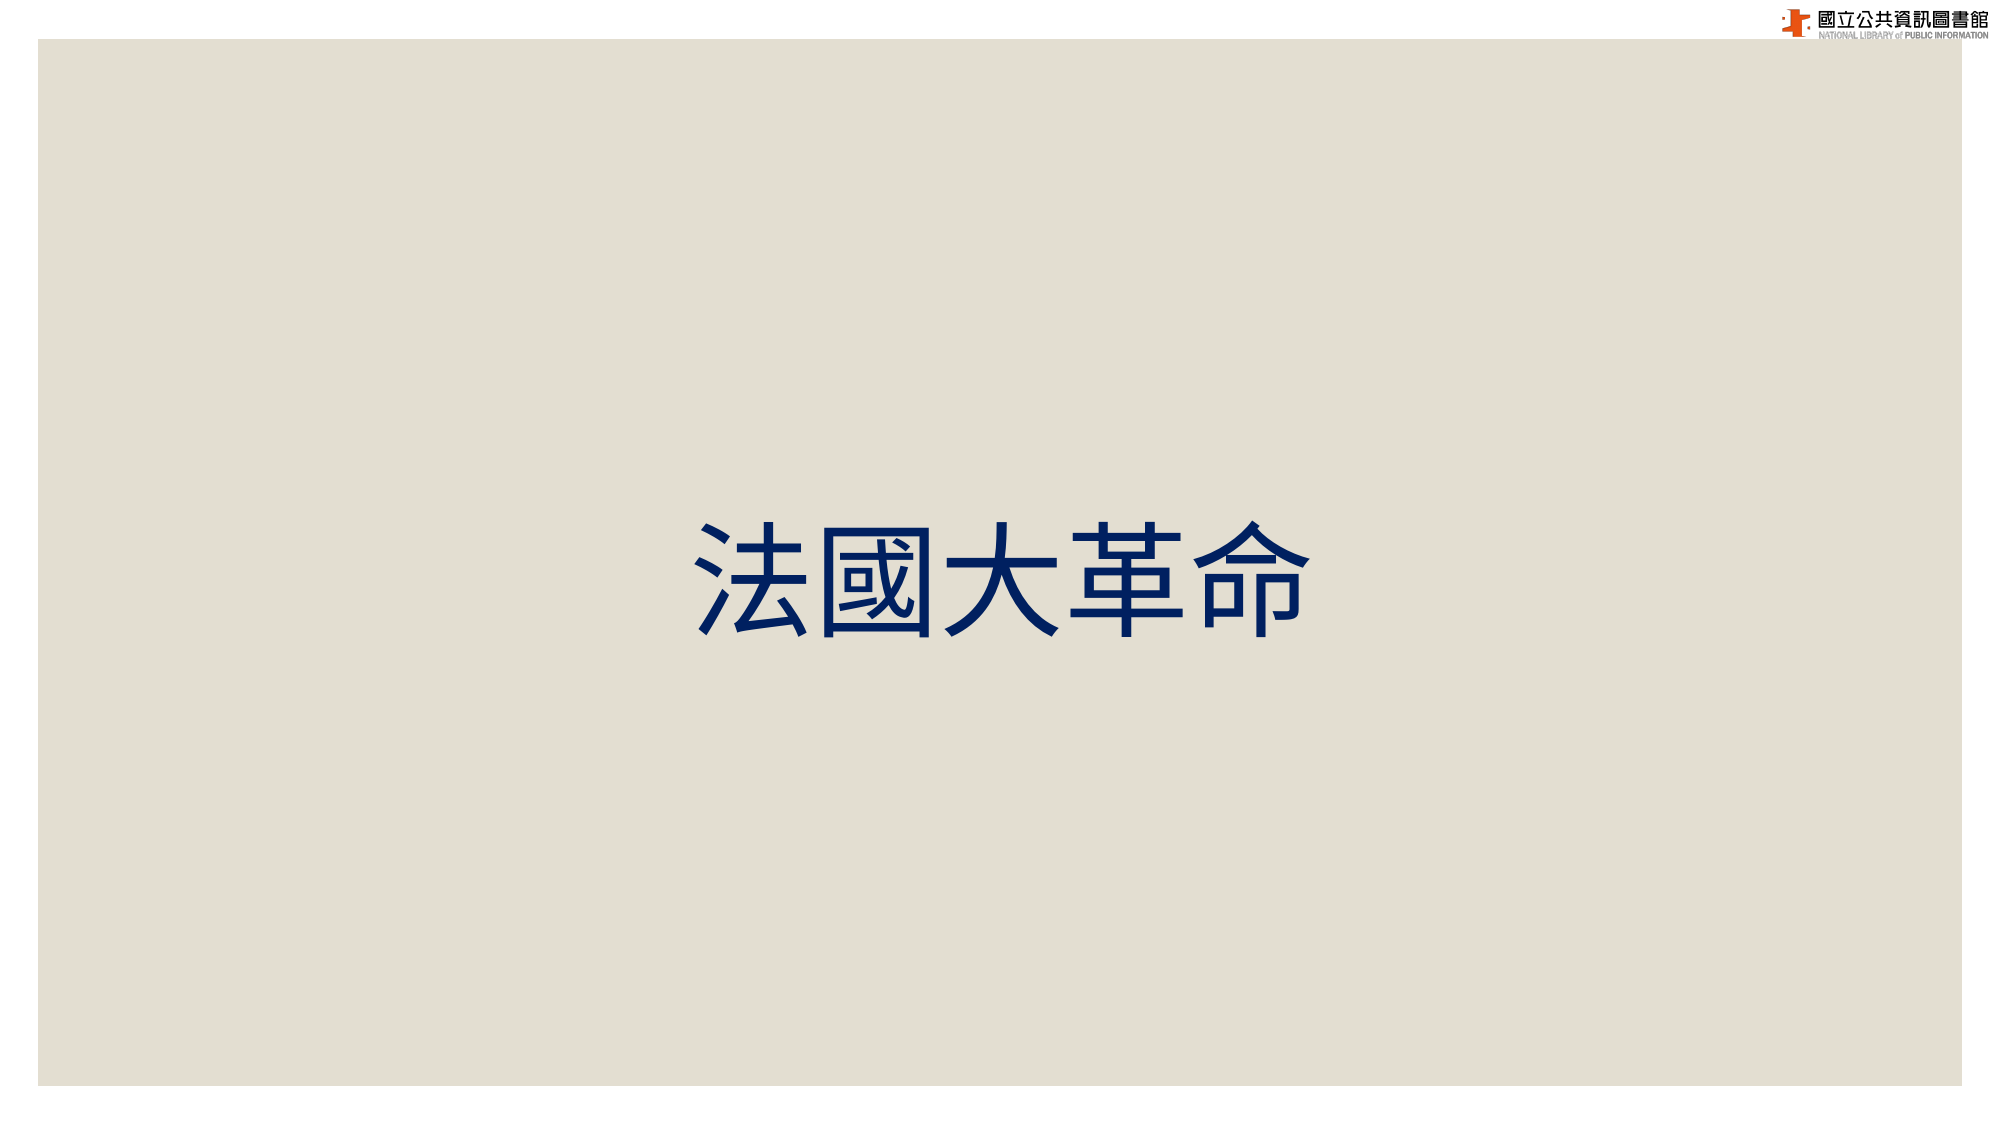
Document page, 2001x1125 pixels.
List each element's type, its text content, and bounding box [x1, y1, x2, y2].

text_box 法國大革命 [674, 495, 1380, 662]
